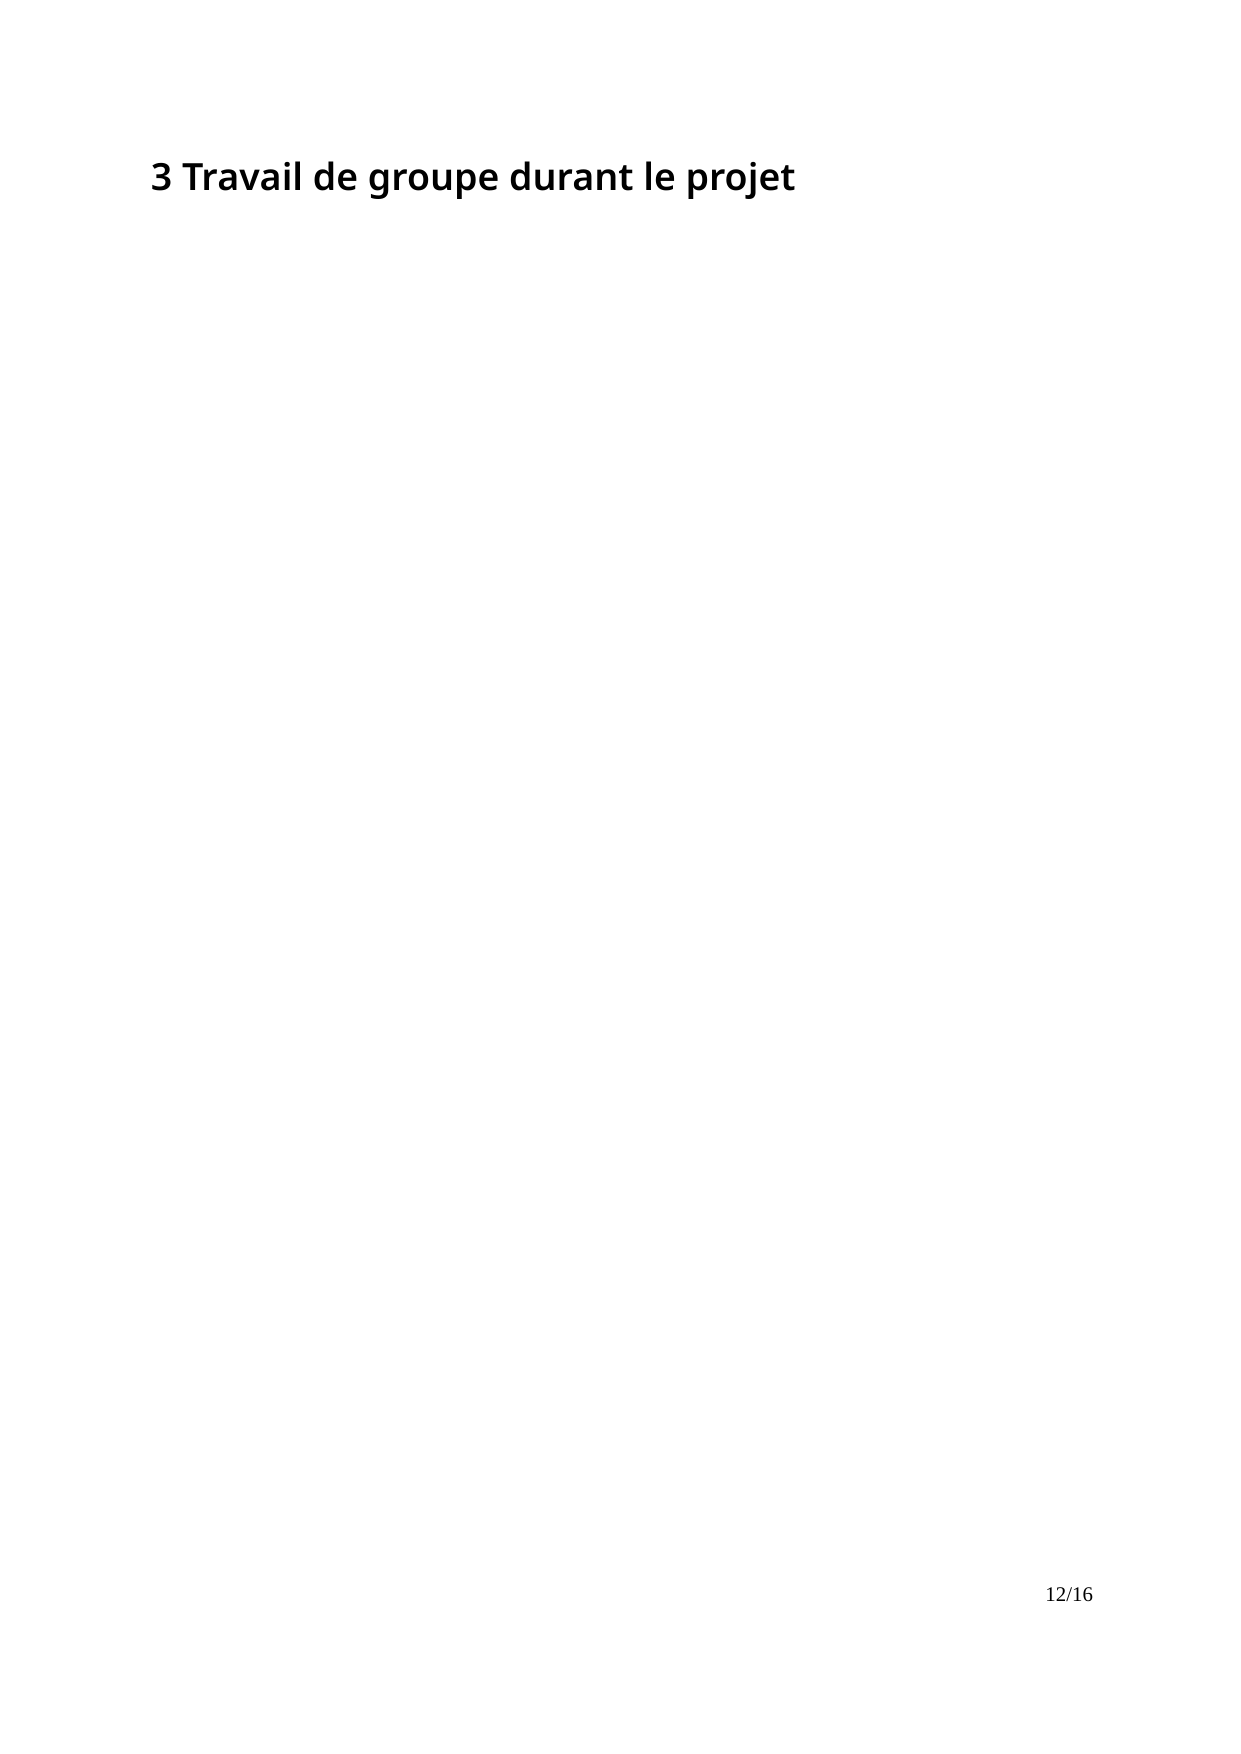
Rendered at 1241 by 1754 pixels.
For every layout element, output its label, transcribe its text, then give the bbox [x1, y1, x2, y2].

subtitle Travail de groupe durant le projet [148, 148, 1093, 204]
